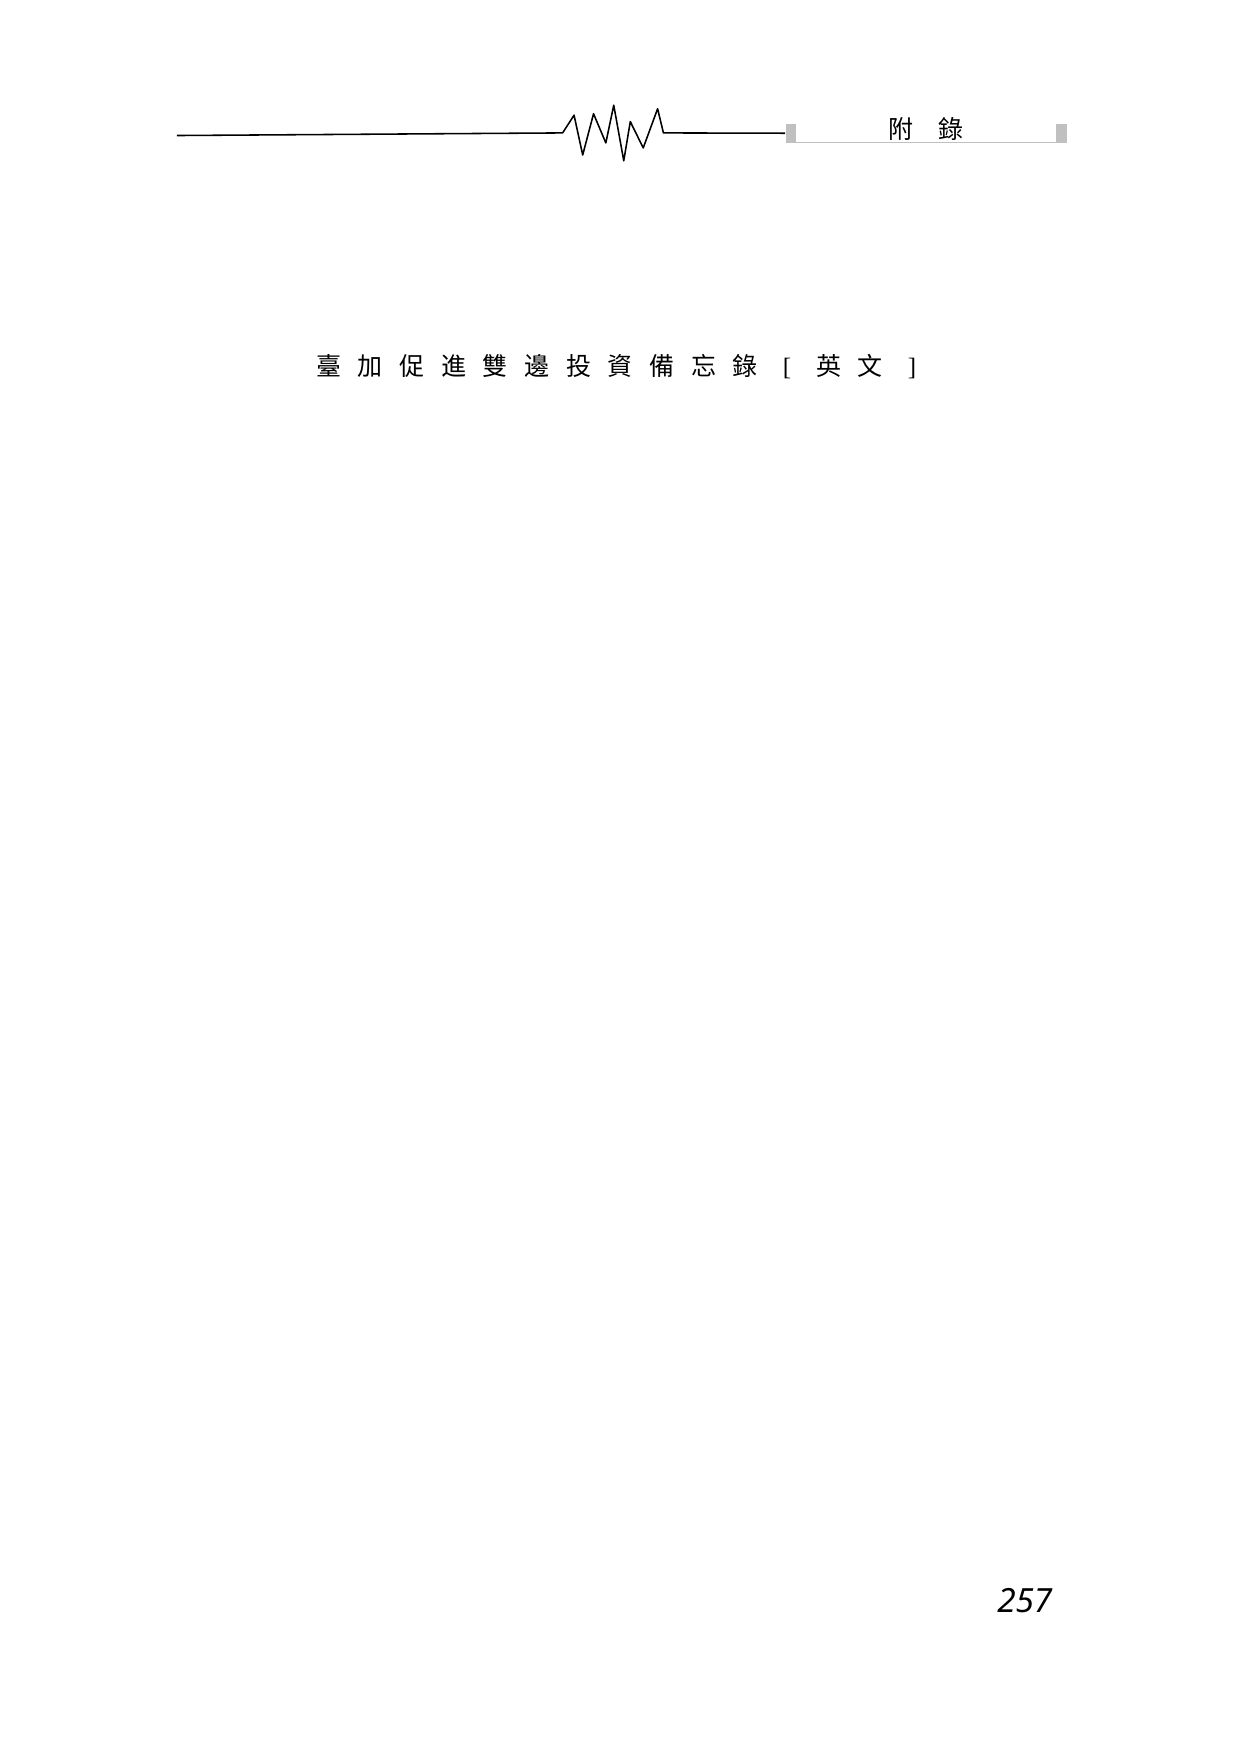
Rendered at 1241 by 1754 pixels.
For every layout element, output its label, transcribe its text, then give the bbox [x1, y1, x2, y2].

text 臺加促進雙邊投資備忘錄[英文] [183, 313, 1058, 375]
